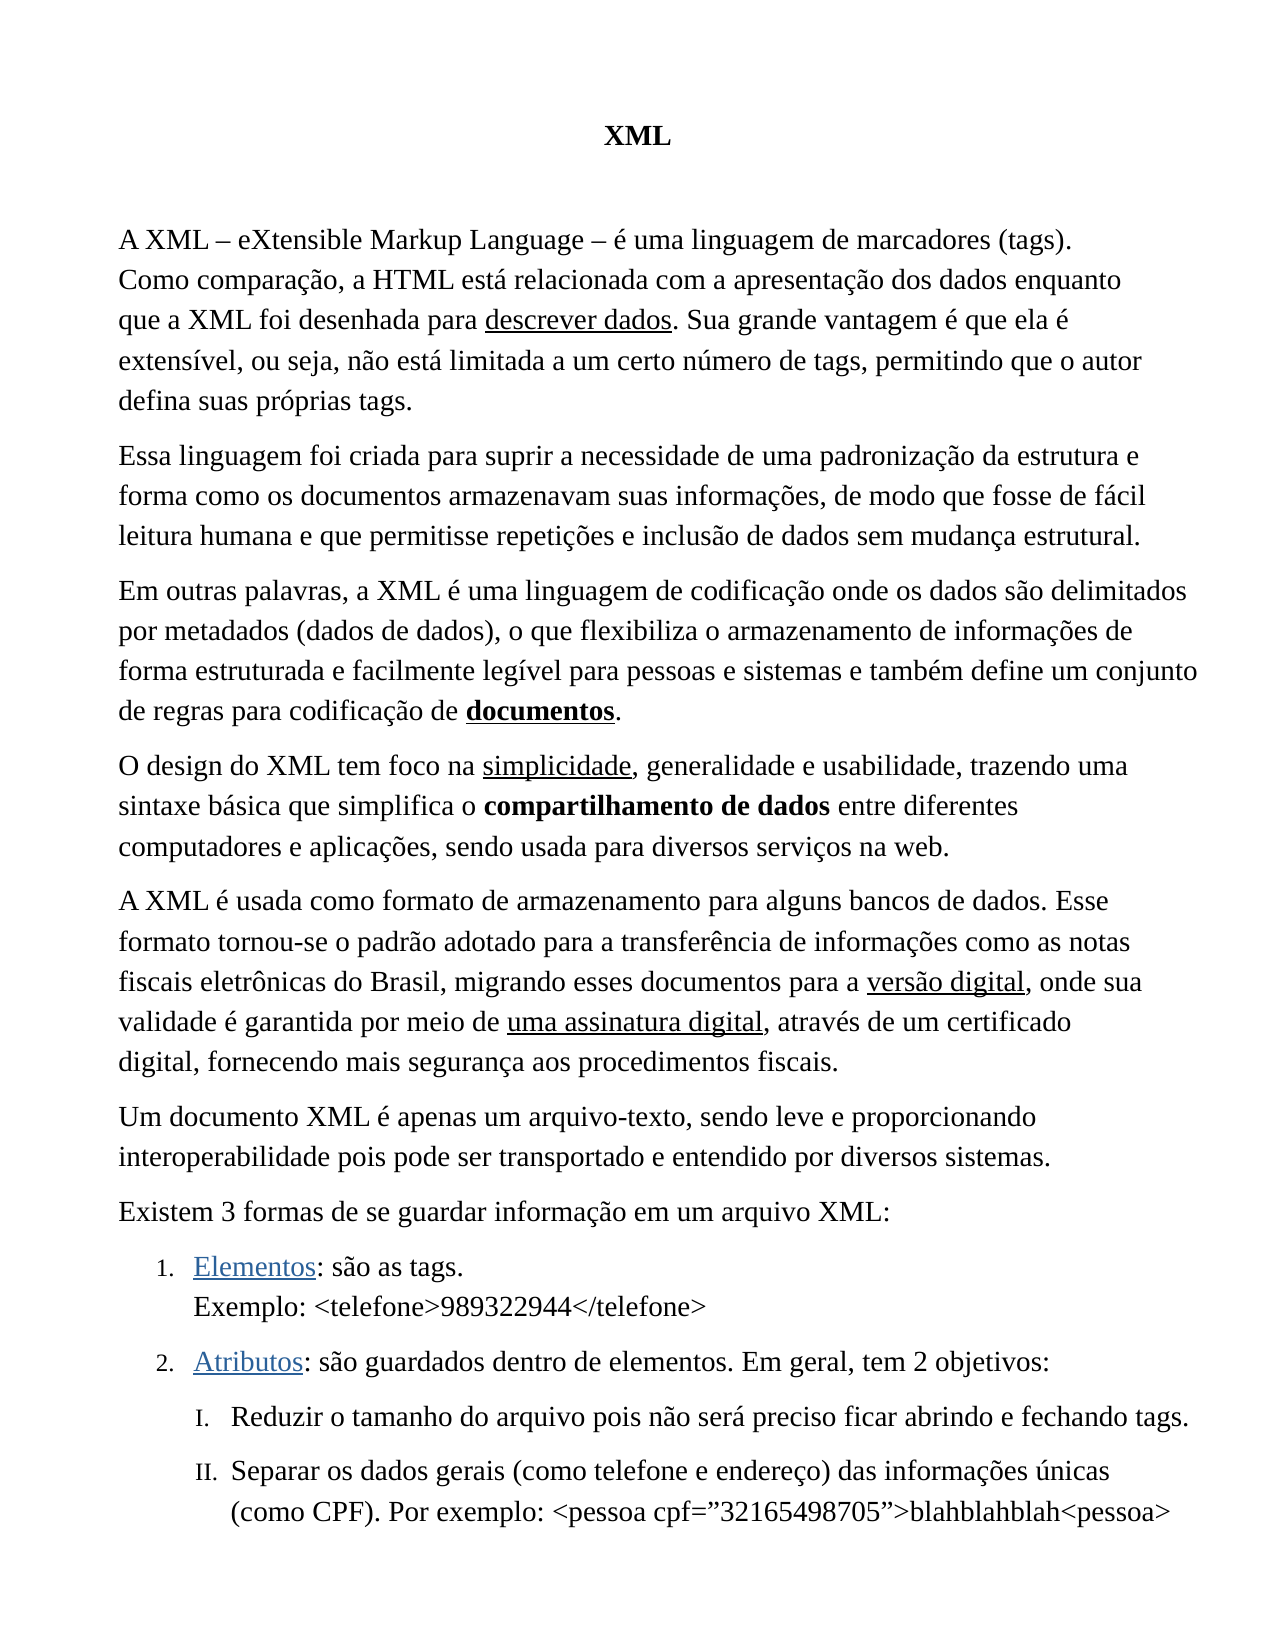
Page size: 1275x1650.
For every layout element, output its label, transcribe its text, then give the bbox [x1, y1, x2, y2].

list Reduzir o tamanho do arquivo pois não será preciso ficar abrindo e fechando tags. [195, 1399, 1192, 1432]
list Elementos: são as tags. Exemplo: <telefone>989322944</telefone> [156, 1249, 1157, 1323]
text A XML – eXtensible Markup Language – é uma linguagem de marcadores (tags). Como comparação, a HTML está relacionada com a apresentação dos dados enquanto que a XML foi desenhada para descrever dados. Sua grande vantagem é que ela é extensível, ou seja, não está limitada a um certo número de tags, permitindo que o autor defina suas próprias tags. [118, 222, 1157, 416]
list Atributos: são guardados dentro de elementos. Em geral, tem 2 objetivos: [156, 1344, 1157, 1377]
text Um documento XML é apenas um arquivo-texto, sendo leve e proporcionando interoperabilidade pois pode ser transportado e entendido por diversos sistemas. [118, 1099, 1157, 1173]
text Essa linguagem foi criada para suprir a necessidade de uma padronização da estrutura e forma como os documentos armazenavam suas informações, de modo que fosse de fácil leitura humana e que permitisse repetições e inclusão de dados sem mudança estrutural. [118, 438, 1157, 552]
text O design do XML tem foco na simplicidade, generalidade e usabilidade, trazendo uma sintaxe básica que simplifica o compartilhamento de dados entre diferentes computadores e aplicações, sendo usada para diversos serviços na web. [118, 748, 1157, 862]
text XML [118, 118, 1157, 152]
text A XML é usada como formato de armazenamento para alguns bancos de dados. Esse formato tornou-se o padrão adotado para a transferência de informações como as notas fiscais eletrônicas do Brasil, migrando esses documentos para a versão digital, onde sua validade é garantida por meio de uma assinatura digital, através de um certificado digital, fornecendo mais segurança aos procedimentos fiscais. [118, 883, 1157, 1078]
text Existem 3 formas de se guardar informação em um arquivo XML: [118, 1194, 1157, 1228]
list Separar os dados gerais (como telefone e endereço) das informações únicas (como CPF). Por exemplo: <pessoa cpf=”32165498705”>blahblahblah<pessoa> [195, 1453, 1181, 1527]
text Em outras palavras, a XML é uma linguagem de codificação onde os dados são delimitados por metadados (dados de dados), o que flexibiliza o armazenamento de informações de forma estruturada e facilmente legível para pessoas e sistemas e também define um conjunto de regras para codificação de documentos. [118, 573, 1198, 727]
